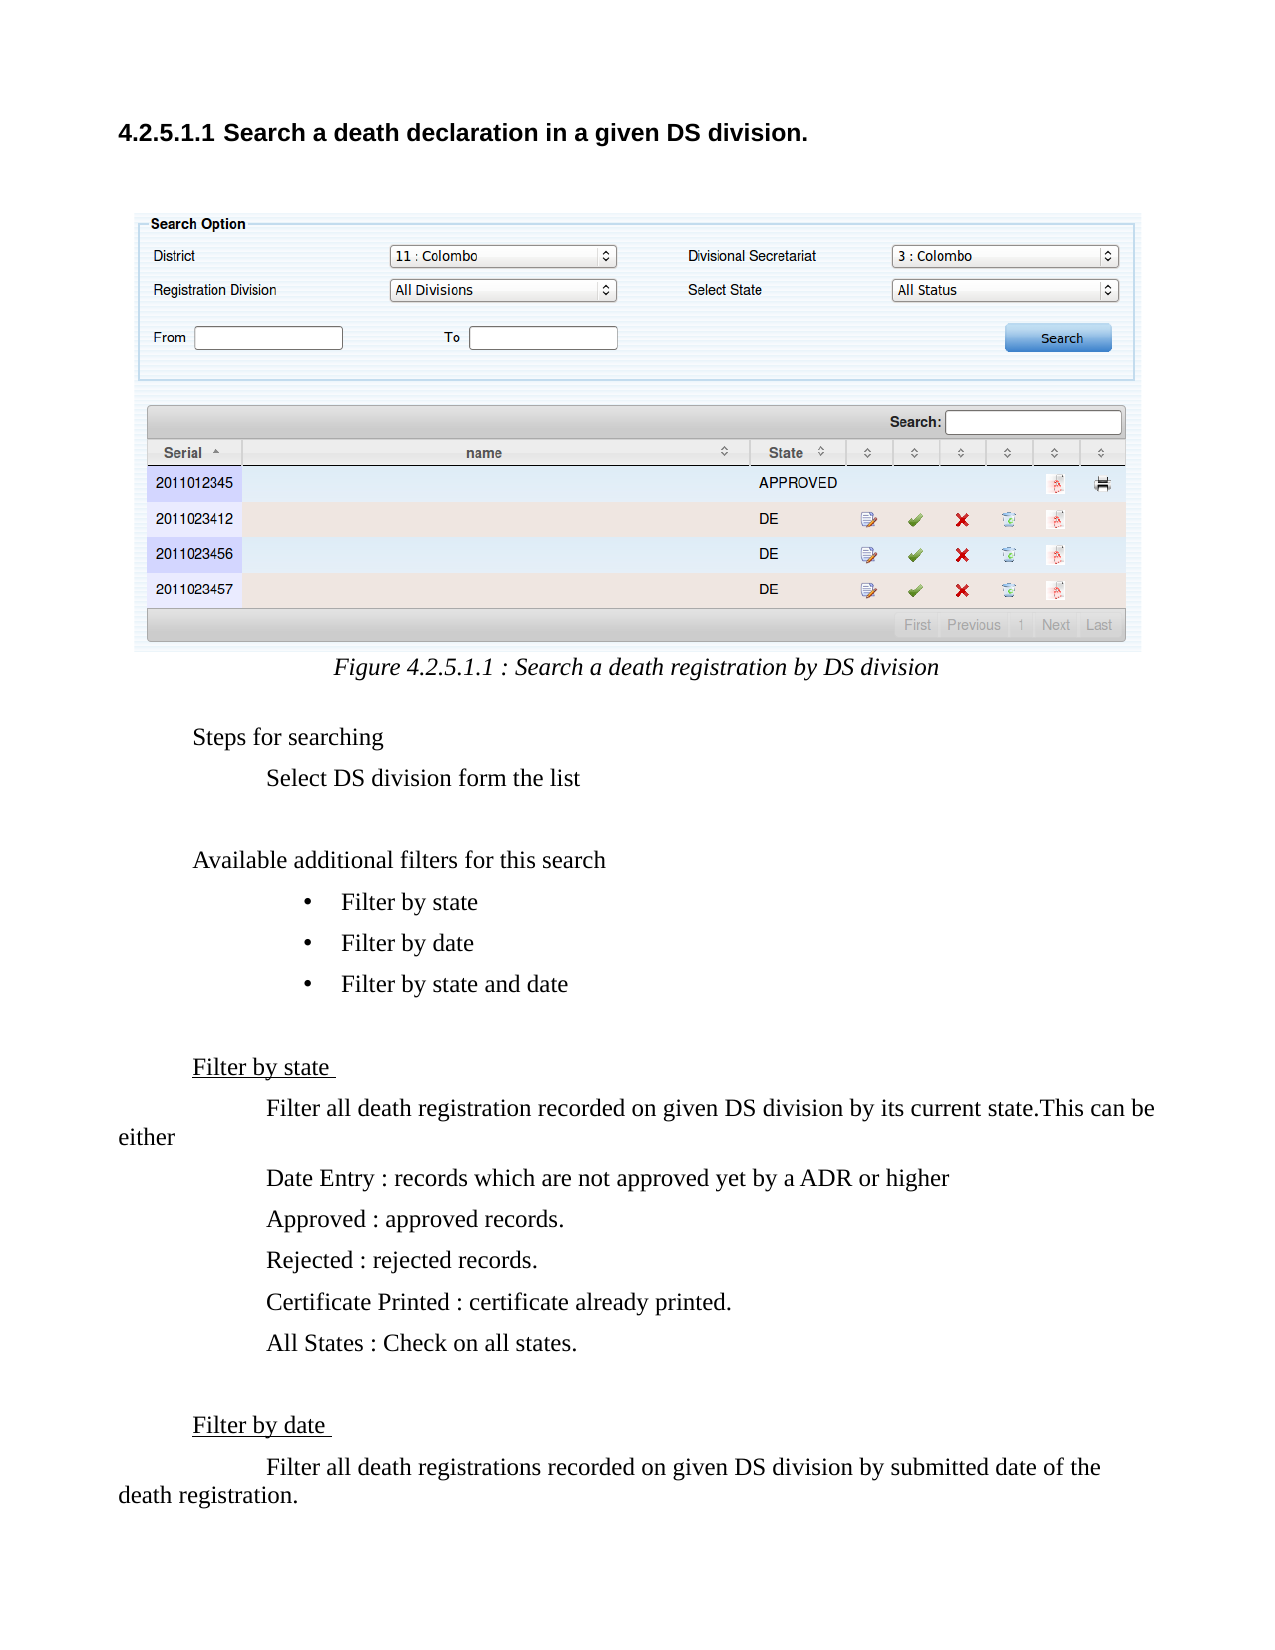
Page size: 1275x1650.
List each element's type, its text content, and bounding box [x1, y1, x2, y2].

text Filter by state [118, 1052, 1157, 1081]
list Filter by state [303, 887, 1157, 916]
text Filter all death registrations recorded on given DS division by submitted date of the death registration. [118, 1452, 1157, 1509]
text Select DS division form the list [118, 763, 1157, 792]
text Available additional filters for this search [118, 846, 1157, 874]
text Date Entry : records which are not approved yet by a ADR or higher [118, 1163, 1157, 1192]
text Steps for searching [118, 722, 1157, 751]
list Filter by state and date [303, 969, 1157, 998]
text Filter all death registration recorded on given DS division by its current state.This can be either [118, 1093, 1157, 1151]
text Filter by date [118, 1411, 1157, 1439]
text Rejected : rejected records. [118, 1246, 1157, 1274]
subtitle Search a death declaration in a given DS division. [118, 118, 1157, 147]
list Filter by date [303, 928, 1157, 957]
text Figure 4.2.5.1.1 : Search a death registration by DS division [134, 652, 1141, 681]
text All States : Check on all states. [118, 1328, 1157, 1357]
text Approved : approved records. [118, 1204, 1157, 1233]
text Certificate Printed : certificate already printed. [118, 1287, 1157, 1316]
picture [134, 213, 1142, 652]
